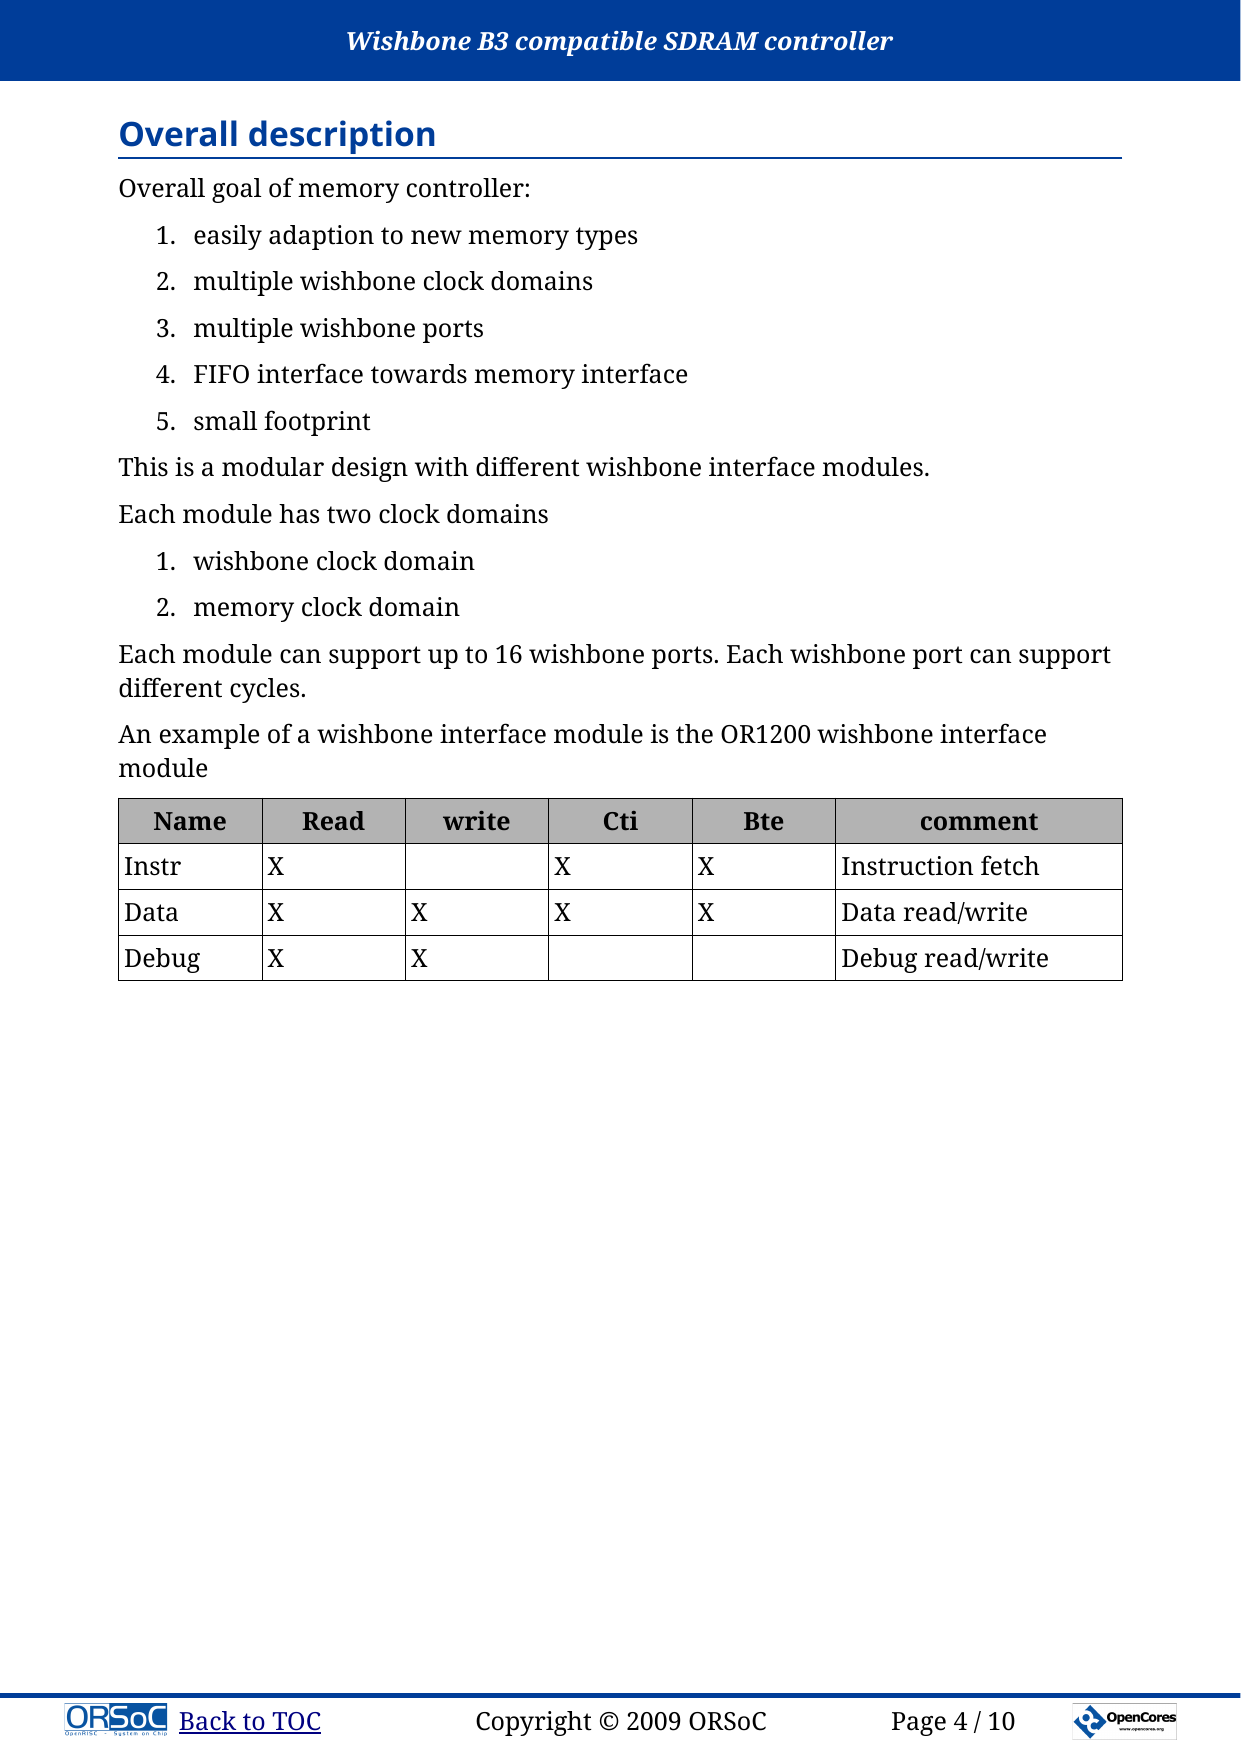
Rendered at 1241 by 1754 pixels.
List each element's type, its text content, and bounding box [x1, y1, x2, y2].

table_header Bte [693, 799, 835, 843]
table_cell [549, 936, 692, 980]
list FIFO interface towards memory interface [156, 357, 1122, 391]
text An example of a wishbone interface module is the OR1200 wishbone interface module [118, 717, 1122, 785]
table_cell X [549, 844, 692, 889]
text Each module can support up to 16 wishbone ports. Each wishbone port can support different cycles. [118, 636, 1122, 704]
picture [64, 1703, 168, 1736]
table_cell Instruction fetch [836, 844, 1122, 889]
table_header comment [836, 799, 1122, 843]
list memory clock domain [156, 590, 1122, 624]
text Overall goal of memory controller: [118, 171, 1122, 205]
table_cell Instr [119, 844, 262, 889]
table_cell X [693, 890, 835, 934]
table_cell Data read/write [836, 890, 1122, 934]
table_cell X [549, 890, 692, 934]
picture [1072, 1703, 1177, 1740]
list easily adaption to new memory types [156, 217, 1122, 251]
table_cell Debug read/write [836, 936, 1122, 980]
table_header Name [119, 799, 262, 843]
list multiple wishbone ports [156, 310, 1122, 344]
table_header Read [263, 799, 405, 843]
table_cell X [406, 890, 548, 934]
table_cell X [693, 844, 835, 889]
table_cell Data [119, 890, 262, 934]
table_cell X [263, 890, 405, 934]
table_cell X [263, 936, 405, 980]
text This is a modular design with different wishbone interface modules. [118, 450, 1122, 484]
table_header Cti [549, 799, 692, 843]
table_header write [406, 799, 548, 843]
subtitle Overall description [118, 111, 1122, 157]
list wishbone clock domain [156, 543, 1122, 577]
table_cell [406, 844, 548, 889]
table_cell X [263, 844, 405, 889]
table_cell Debug [119, 936, 262, 980]
table_cell [693, 936, 835, 980]
table_cell X [406, 936, 548, 980]
list small footprint [156, 403, 1122, 438]
text Each module has two clock domains [118, 497, 1122, 531]
list multiple wishbone clock domains [156, 264, 1122, 298]
